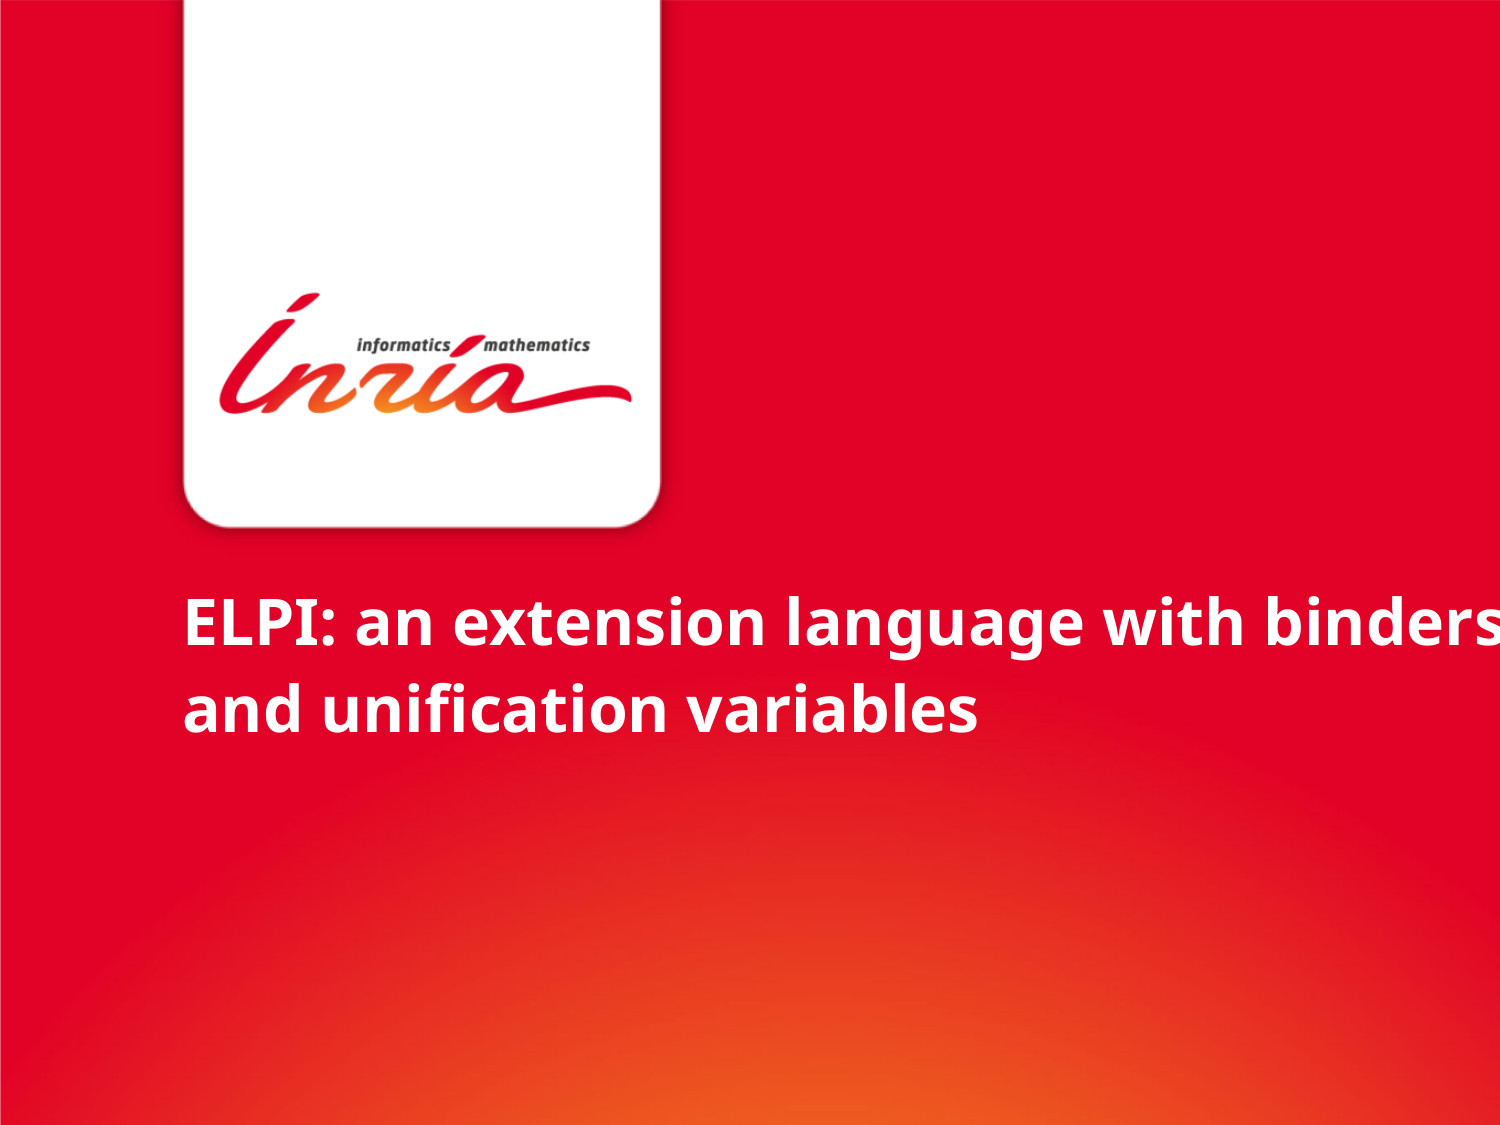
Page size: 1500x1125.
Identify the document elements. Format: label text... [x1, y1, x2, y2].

title ELPI: an extension language with binders and unification variables [182, 528, 1500, 887]
picture [0, 0, 1500, 1125]
